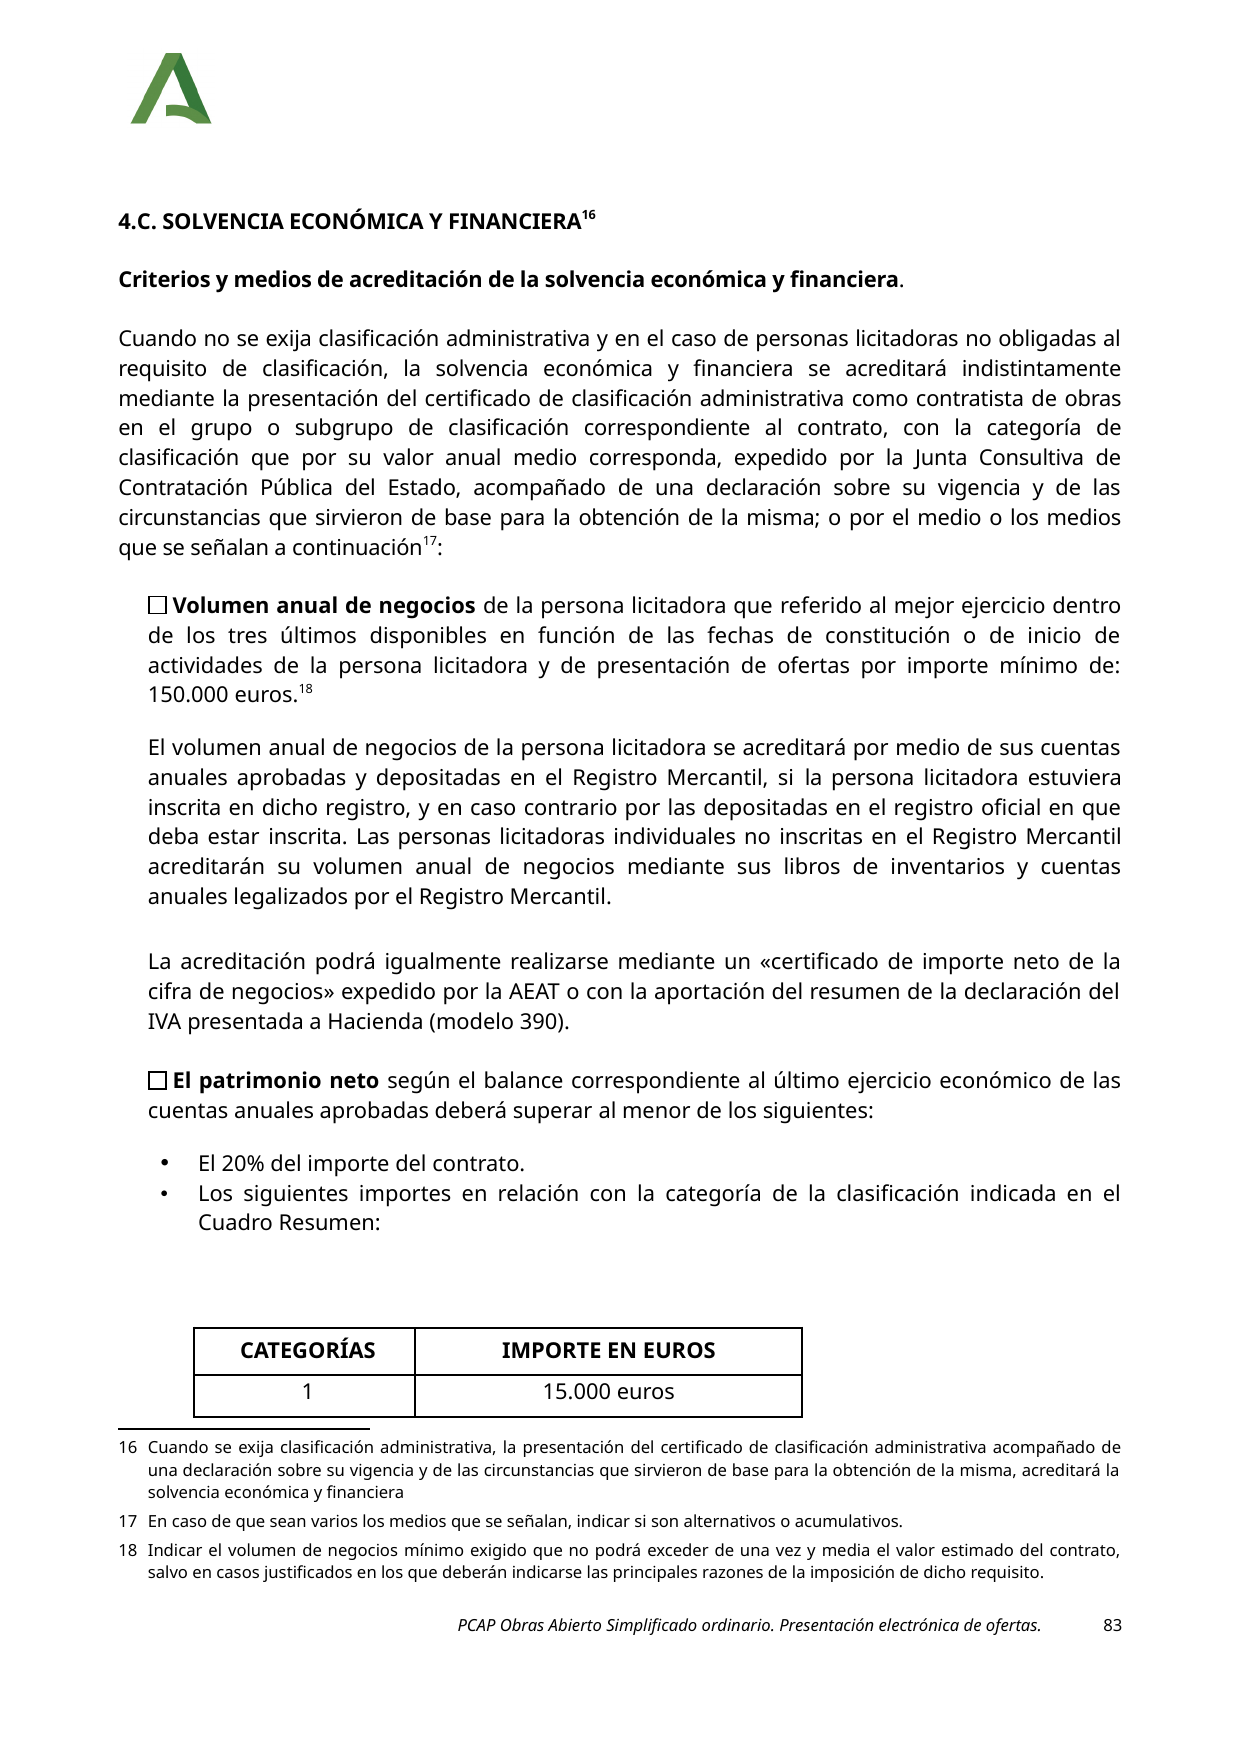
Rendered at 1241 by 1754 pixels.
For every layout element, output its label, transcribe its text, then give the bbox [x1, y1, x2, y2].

list El 20% del importe del contrato. [160, 1148, 1122, 1178]
table_cell 1 [195, 1376, 414, 1416]
table_header IMPORTE EN EUROS [416, 1329, 801, 1374]
text El patrimonio neto según el balance correspondiente al último ejercicio económico de las cuentas anuales aprobadas deberá superar al menor de los siguientes: [148, 1066, 1122, 1125]
text Volumen anual de negocios de la persona licitadora que referido al mejor ejercicio dentro de los tres últimos disponibles en función de las fechas de constitución o de inicio de actividades de la persona licitadora y de presentación de ofertas por importe mínimo de: 150.000 euros. [148, 590, 1122, 709]
text Indicar el volumen de negocios mínimo exigido que no podrá exceder de una vez y media el valor estimado del contrato, salvo en casos justificados en los que deberán indicarse las principales razones de la imposición de dicho requisito. [118, 1538, 1122, 1584]
text La acreditación podrá igualmente realizarse mediante un «certificado de importe neto de la cifra de negocios» expedido por la AEAT o con la aportación del resumen de la declaración del IVA presentada a Hacienda (modelo 390). [148, 946, 1122, 1036]
text Cuando no se exija clasificación administrativa y en el caso de personas licitadoras no obligadas al requisito de clasificación, la solvencia económica y financiera se acreditará indistintamente mediante la presentación del certificado de clasificación administrativa como contratista de obras en el grupo o subgrupo de clasificación correspondiente al contrato, con la categoría de clasificación que por su valor anual medio corresponda, expedido por la Junta Consultiva de Contratación Pública del Estado, acompañado de una declaración sobre su vigencia y de las circunstancias que sirvieron de base para la obtención de la misma; o por el medio o los medios que se señalan a continuación: [118, 323, 1122, 561]
table_header CATEGORÍAS [195, 1329, 414, 1374]
text 4.C. SOLVENCIA ECONÓMICA Y FINANCIERA [118, 206, 1122, 236]
table_cell 15.000 euros [416, 1376, 801, 1416]
text Cuando se exija clasificación administrativa, la presentación del certificado de clasificación administrativa acompañado de una declaración sobre su vigencia y de las circunstancias que sirvieron de base para la obtención de la misma, acreditará la solvencia económica y financiera [118, 1436, 1122, 1504]
text En caso de que sean varios los medios que se señalan, indicar si son alternativos o acumulativos. [118, 1509, 1122, 1532]
list Los siguientes importes en relación con la categoría de la clasificación indicada en el Cuadro Resumen: [160, 1178, 1122, 1237]
text El volumen anual de negocios de la persona licitadora se acreditará por medio de sus cuentas anuales aprobadas y depositadas en el Registro Mercantil, si la persona licitadora estuviera inscrita en dicho registro, y en caso contrario por las depositadas en el registro oficial en que deba estar inscrita. Las personas licitadoras individuales no inscritas en el Registro Mercantil acreditarán su volumen anual de negocios mediante sus libros de inventarios y cuentas anuales legalizados por el Registro Mercantil. [148, 732, 1122, 911]
text Criterios y medios de acreditación de la solvencia económica y financiera. [118, 264, 1122, 294]
picture [127, 48, 216, 128]
